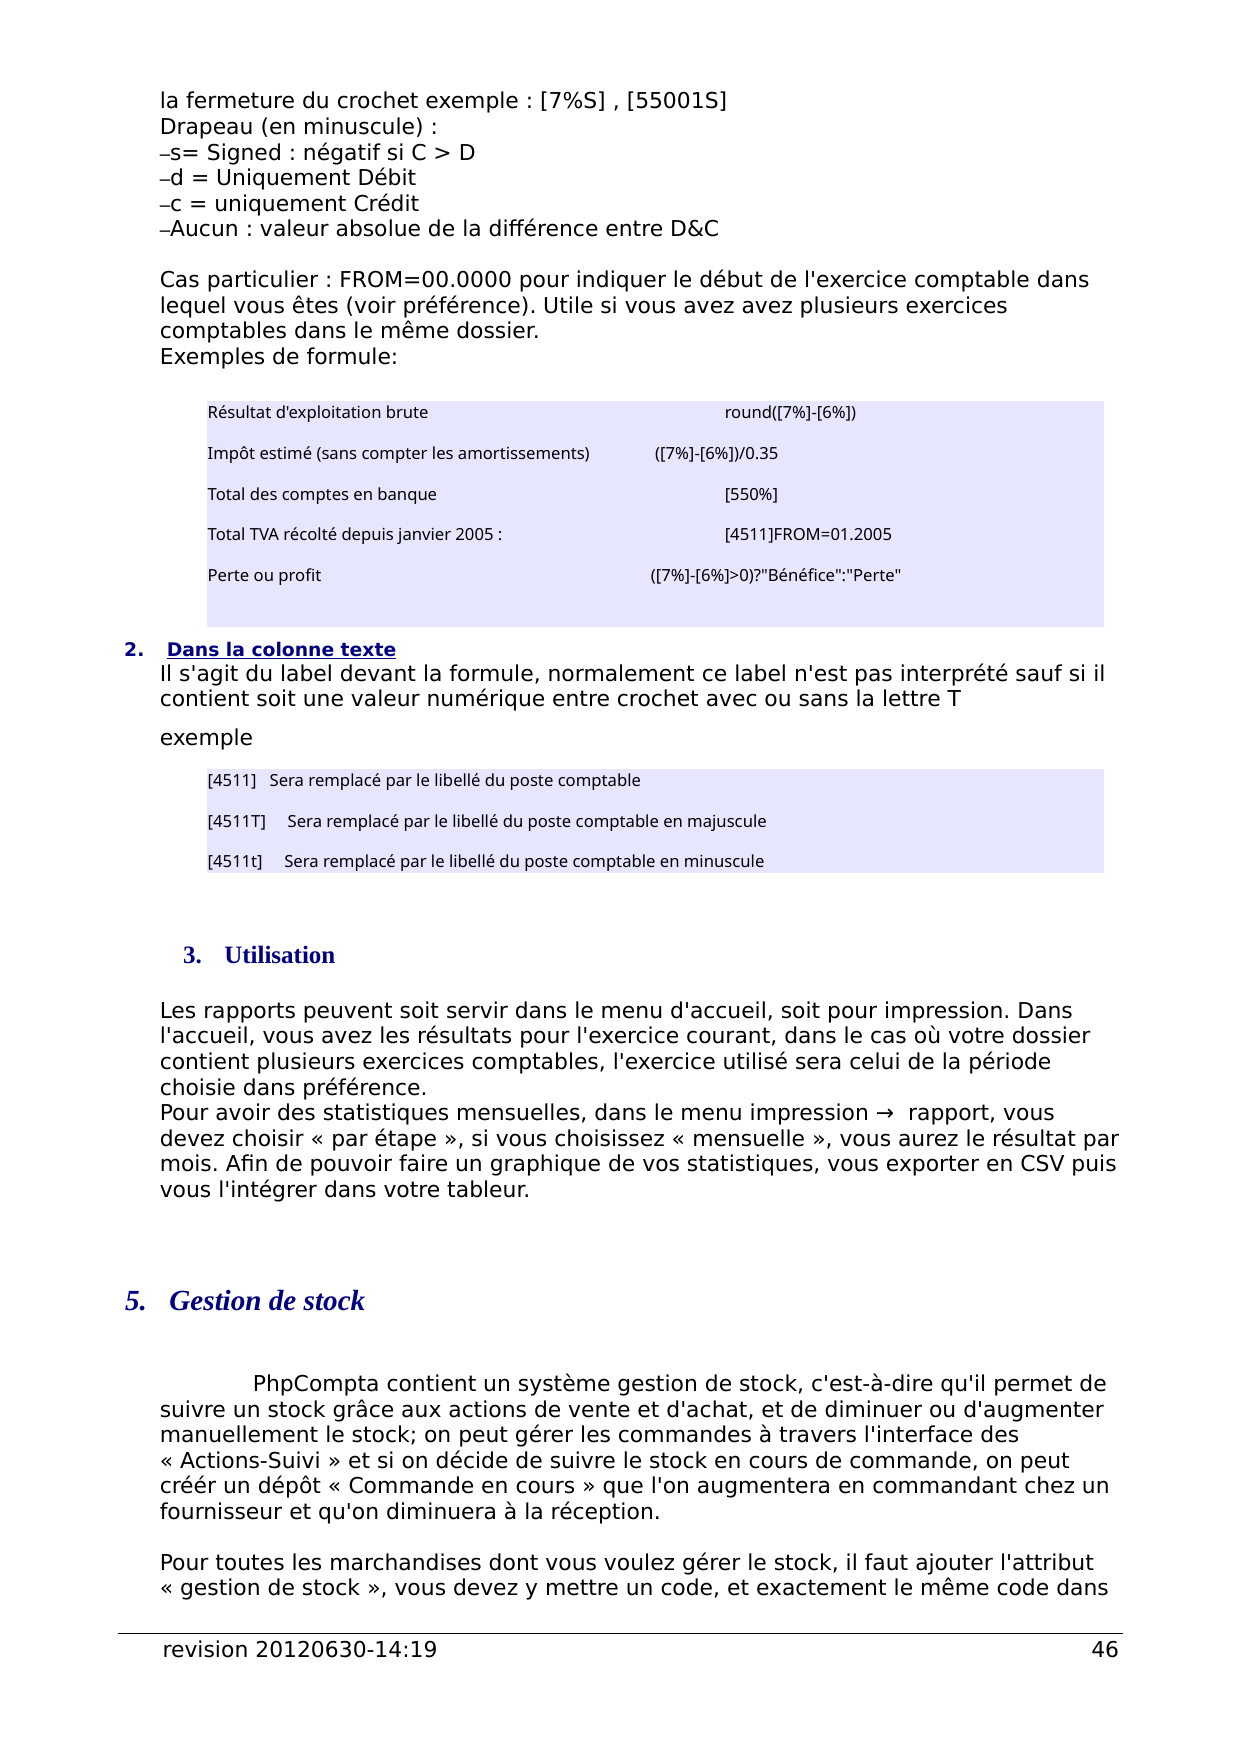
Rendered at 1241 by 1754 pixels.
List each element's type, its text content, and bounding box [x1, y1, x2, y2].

subtitle Utilisation [177, 940, 1123, 968]
text Les rapports peuvent soit servir dans le menu d'accueil, soit pour impression. Dans l'accueil, vous avez les résultats pour l'exercice courant, dans le cas où votre dossier contient plusieurs exercices comptables, l'exercice utilisé sera celui de la période choisie dans préférence. [159, 998, 1123, 1100]
list Aucun : valeur absolue de la différence entre D&C [159, 216, 1123, 242]
text [4511T] Sera remplacé par le libellé du poste comptable en majuscule [207, 809, 1104, 832]
text [4511] Sera remplacé par le libellé du poste comptable [207, 769, 1104, 791]
text Cas particulier : FROM=00.0000 pour indiquer le début de l'exercice comptable dans lequel vous êtes (voir préférence). Utile si vous avez avez plusieurs exercices comptables dans le même dossier. [159, 267, 1123, 344]
subtitle Dans la colonne texte [117, 639, 1123, 661]
text Perte ou profit ([7%]-[6%]>0)?"Bénéfice":"Perte" [207, 564, 1104, 586]
text Impôt estimé (sans compter les amortissements) ([7%]-[6%])/0.35 [207, 442, 1104, 464]
text Total TVA récolté depuis janvier 2005 : [4511]FROM=01.2005 [207, 523, 1104, 546]
subtitle Gestion de stock [117, 1283, 1123, 1316]
list d = Uniquement Débit [159, 165, 1123, 191]
list la fermeture du crochet exemple : [7%S] , [55001S] [159, 88, 1123, 114]
list Drapeau (en minuscule) : [159, 114, 1123, 139]
text [4511t] Sera remplacé par le libellé du poste comptable en minuscule [207, 850, 1104, 873]
text Résultat d'exploitation brute round([7%]-[6%]) [207, 401, 1104, 423]
list c = uniquement Crédit [159, 191, 1123, 216]
text exemple [159, 724, 1123, 750]
text Exemples de formule: [159, 344, 1123, 369]
list s= Signed : négatif si C > D [159, 139, 1123, 165]
text Il s'agit du label devant la formule, normalement ce label n'est pas interprété sauf si il contient soit une valeur numérique entre crochet avec ou sans la lettre T [159, 661, 1123, 712]
text Pour avoir des statistiques mensuelles, dans le menu impression → rapport, vous devez choisir « par étape », si vous choisissez « mensuelle », vous aurez le résultat par mois. Afin de pouvoir faire un graphique de vos statistiques, vous exporter en CSV puis vous l'intégrer dans votre tableur. [159, 1100, 1123, 1202]
text Pour toutes les marchandises dont vous voulez gérer le stock, il faut ajouter l'attribut « gestion de stock », vous devez y mettre un code, et exactement le même code dans [159, 1550, 1123, 1601]
text Total des comptes en banque [550%] [207, 482, 1104, 505]
text PhpCompta contient un système gestion de stock, c'est-à-dire qu'il permet de suivre un stock grâce aux actions de vente et d'achat, et de diminuer ou d'augmenter manuellement le stock; on peut gérer les commandes à travers l'interface des « Actions-Suivi » et si on décide de suivre le stock en cours de commande, on peut créér un dépôt « Commande en cours » que l'on augmentera en commandant chez un fournisseur et qu'on diminuera à la réception. [159, 1371, 1123, 1524]
